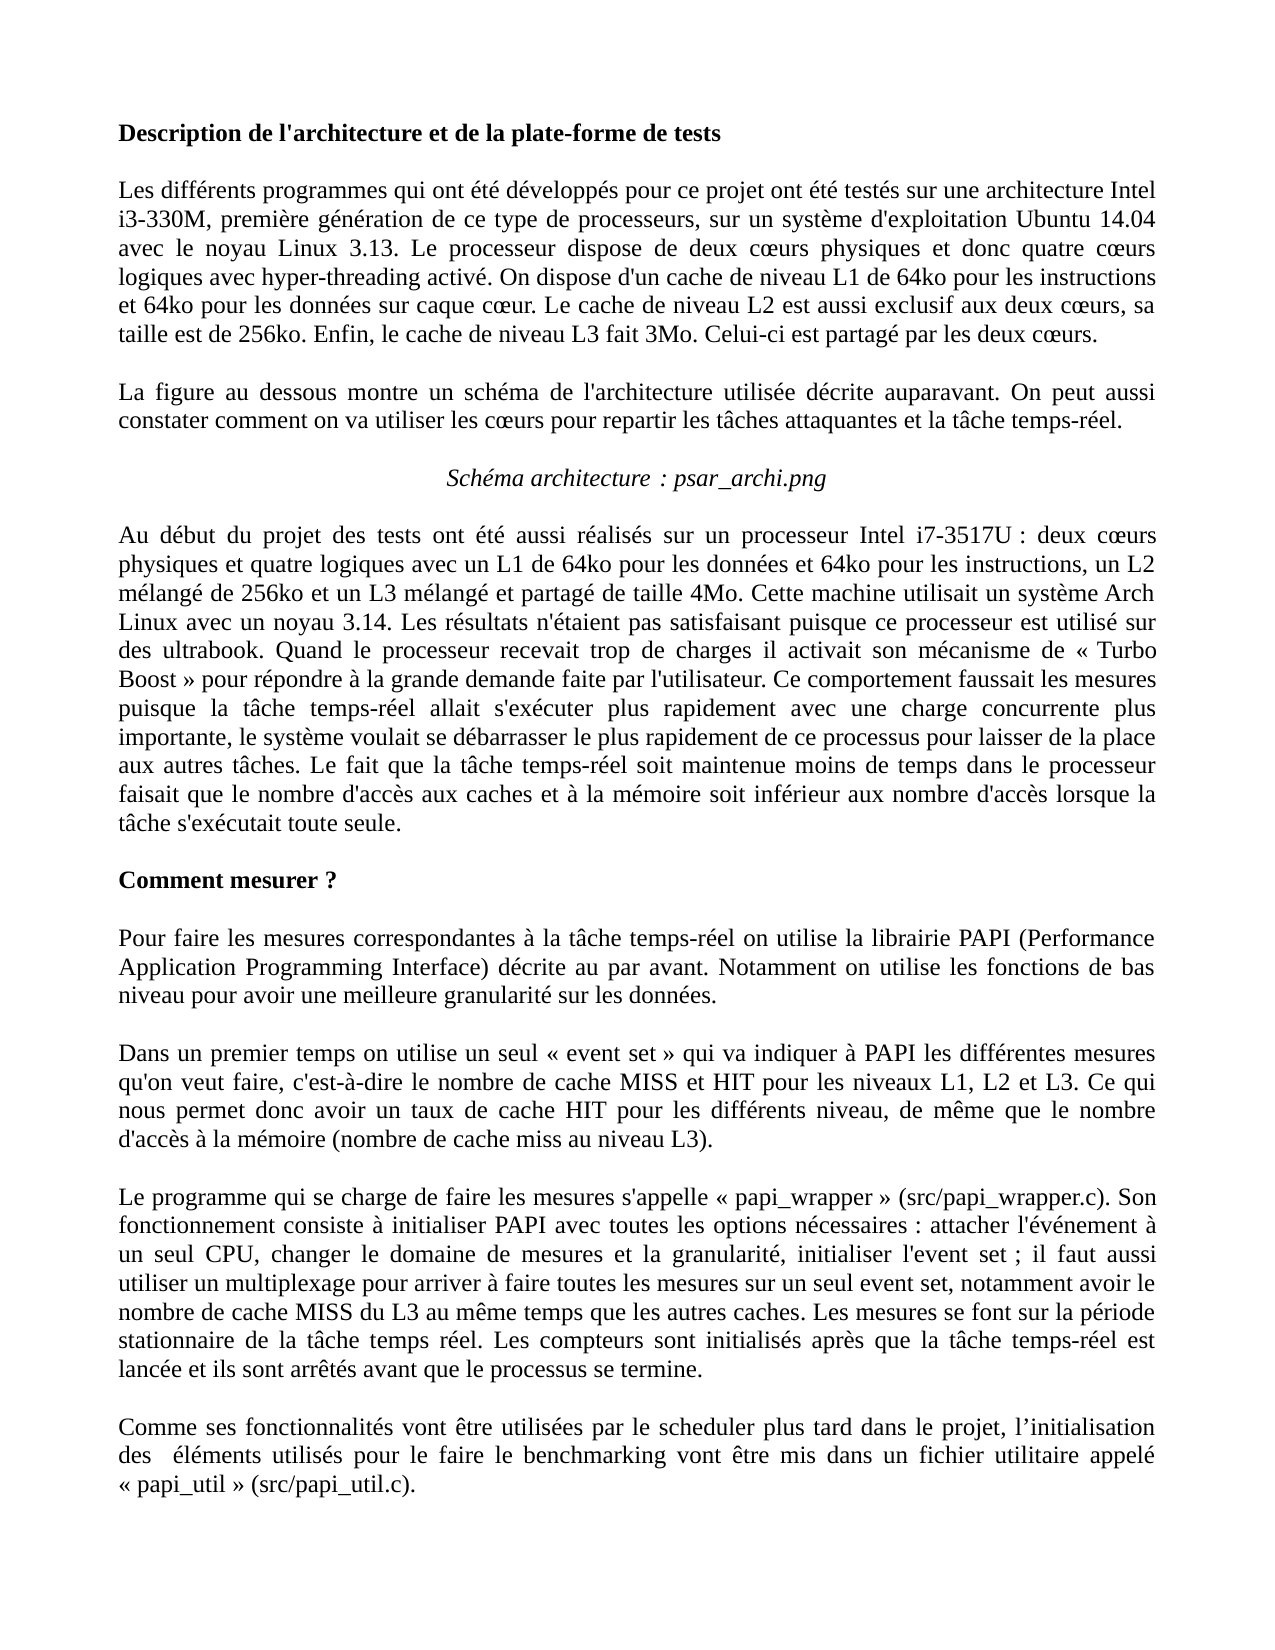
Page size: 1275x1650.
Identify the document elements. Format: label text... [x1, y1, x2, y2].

text Les différents programmes qui ont été développés pour ce projet ont été testés sur une architecture Intel i3-330M, première génération de ce type de processeurs, sur un système d'exploitation Ubuntu 14.04 avec le noyau Linux 3.13. Le processeur dispose de deux cœurs physiques et donc quatre cœurs logiques avec hyper-threading activé. On dispose d'un cache de niveau L1 de 64ko pour les instructions et 64ko pour les données sur caque cœur. Le cache de niveau L2 est aussi exclusif aux deux cœurs, sa taille est de 256ko. Enfin, le cache de niveau L3 fait 3Mo. Celui-ci est partagé par les deux cœurs. [118, 176, 1157, 348]
text Description de l'architecture et de la plate-forme de tests [118, 118, 1157, 147]
text Comment mesurer ? [118, 866, 1157, 894]
text Schéma architecture : psar_archi.png [118, 463, 1157, 492]
text Le programme qui se charge de faire les mesures s'appelle « papi_wrapper » (src/papi_wrapper.c). Son fonctionnement consiste à initialiser PAPI avec toutes les options nécessaires : attacher l'événement à un seul CPU, changer le domaine de mesures et la granularité, initialiser l'event set ; il faut aussi utiliser un multiplexage pour arriver à faire toutes les mesures sur un seul event set, notamment avoir le nombre de cache MISS du L3 au même temps que les autres caches. Les mesures se font sur la période stationnaire de la tâche temps réel. Les compteurs sont initialisés après que la tâche temps-réel est lancée et ils sont arrêtés avant que le processus se termine. [118, 1182, 1157, 1383]
text Pour faire les mesures correspondantes à la tâche temps-réel on utilise la librairie PAPI (Performance Application Programming Interface) décrite au par avant. Notamment on utilise les fonctions de bas niveau pour avoir une meilleure granularité sur les données. [118, 923, 1157, 1009]
text La figure au dessous montre un schéma de l'architecture utilisée décrite auparavant. On peut aussi constater comment on va utiliser les cœurs pour repartir les tâches attaquantes et la tâche temps-réel. [118, 377, 1157, 434]
text Dans un premier temps on utilise un seul « event set » qui va indiquer à PAPI les différentes mesures qu'on veut faire, c'est-à-dire le nombre de cache MISS et HIT pour les niveaux L1, L2 et L3. Ce qui nous permet donc avoir un taux de cache HIT pour les différents niveau, de même que le nombre d'accès à la mémoire (nombre de cache miss au niveau L3). [118, 1038, 1157, 1153]
text Au début du projet des tests ont été aussi réalisés sur un processeur Intel i7-3517U : deux cœurs physiques et quatre logiques avec un L1 de 64ko pour les données et 64ko pour les instructions, un L2 mélangé de 256ko et un L3 mélangé et partagé de taille 4Mo. Cette machine utilisait un système Arch Linux avec un noyau 3.14. Les résultats n'étaient pas satisfaisant puisque ce processeur est utilisé sur des ultrabook. Quand le processeur recevait trop de charges il activait son mécanisme de « Turbo Boost » pour répondre à la grande demande faite par l'utilisateur. Ce comportement faussait les mesures puisque la tâche temps-réel allait s'exécuter plus rapidement avec une charge concurrente plus importante, le système voulait se débarrasser le plus rapidement de ce processus pour laisser de la place aux autres tâches. Le fait que la tâche temps-réel soit maintenue moins de temps dans le processeur faisait que le nombre d'accès aux caches et à la mémoire soit inférieur aux nombre d'accès lorsque la tâche s'exécutait toute seule. [118, 521, 1157, 837]
text Comme ses fonctionnalités vont être utilisées par le scheduler plus tard dans le projet, l’initialisation des éléments utilisés pour le faire le benchmarking vont être mis dans un fichier utilitaire appelé « papi_util » (src/papi_util.c). [118, 1412, 1157, 1498]
